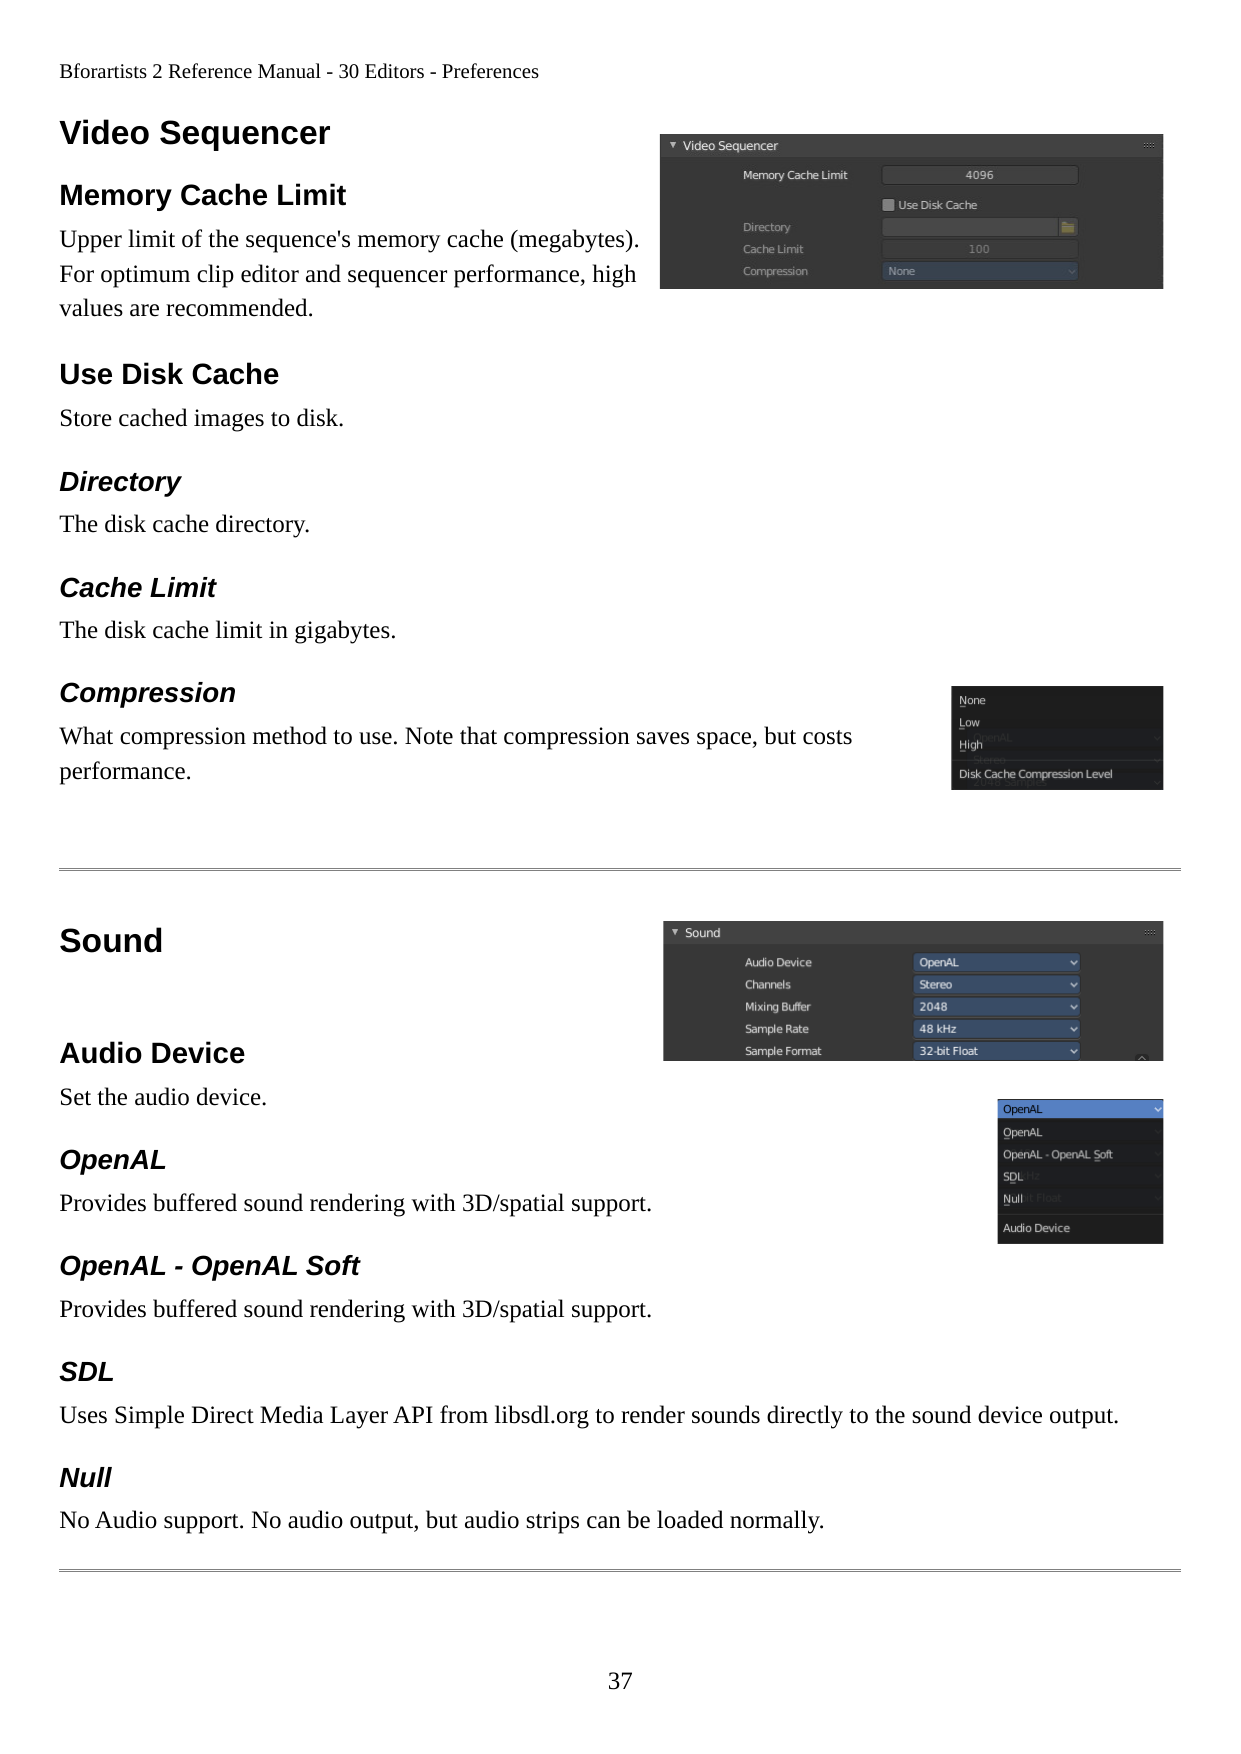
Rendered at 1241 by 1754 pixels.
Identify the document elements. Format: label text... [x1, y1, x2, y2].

text Provides buffered sound rendering with 3D/spatial support. [59, 1294, 1181, 1322]
subtitle [1164, 1143, 1181, 1175]
subtitle OpenAL [59, 1143, 997, 1175]
text Provides buffered sound rendering with 3D/spatial support. [59, 1188, 997, 1217]
picture [659, 134, 1164, 289]
subtitle Cache Limit [59, 571, 1181, 603]
subtitle Audio Device [59, 1036, 1181, 1069]
subtitle Memory Cache Limit [59, 178, 659, 212]
text Upper limit of the sequence's memory cache (megabytes). For optimum clip editor and sequencer performance, high values are recommended. [59, 224, 1181, 322]
subtitle OpenAL - OpenAL Soft [59, 1249, 1181, 1281]
subtitle Directory [59, 465, 1181, 497]
subtitle [1164, 178, 1181, 212]
subtitle SDL [59, 1355, 1181, 1387]
subtitle Compression [59, 677, 1181, 709]
picture [997, 1099, 1164, 1244]
text The disk cache limit in gigabytes. [59, 615, 1181, 644]
subtitle Video Sequencer [59, 113, 1181, 151]
picture [951, 686, 1164, 790]
text Store cached images to disk. [59, 403, 1181, 432]
text Set the audio device. [59, 1082, 1181, 1111]
text What compression method to use. Note that compression saves space, but costs performance. [59, 721, 951, 784]
subtitle Sound [59, 921, 663, 959]
text No Audio support. No audio output, but audio strips can be loaded normally. [59, 1506, 1181, 1534]
text Uses Simple Direct Media Layer API from libsdl.org to render sounds directly to the sound device output. [59, 1400, 1181, 1428]
subtitle [1164, 921, 1181, 959]
picture [663, 921, 1164, 1061]
subtitle Use Disk Cache [59, 357, 1181, 391]
text The disk cache directory. [59, 509, 1181, 538]
subtitle Null [59, 1461, 1181, 1493]
